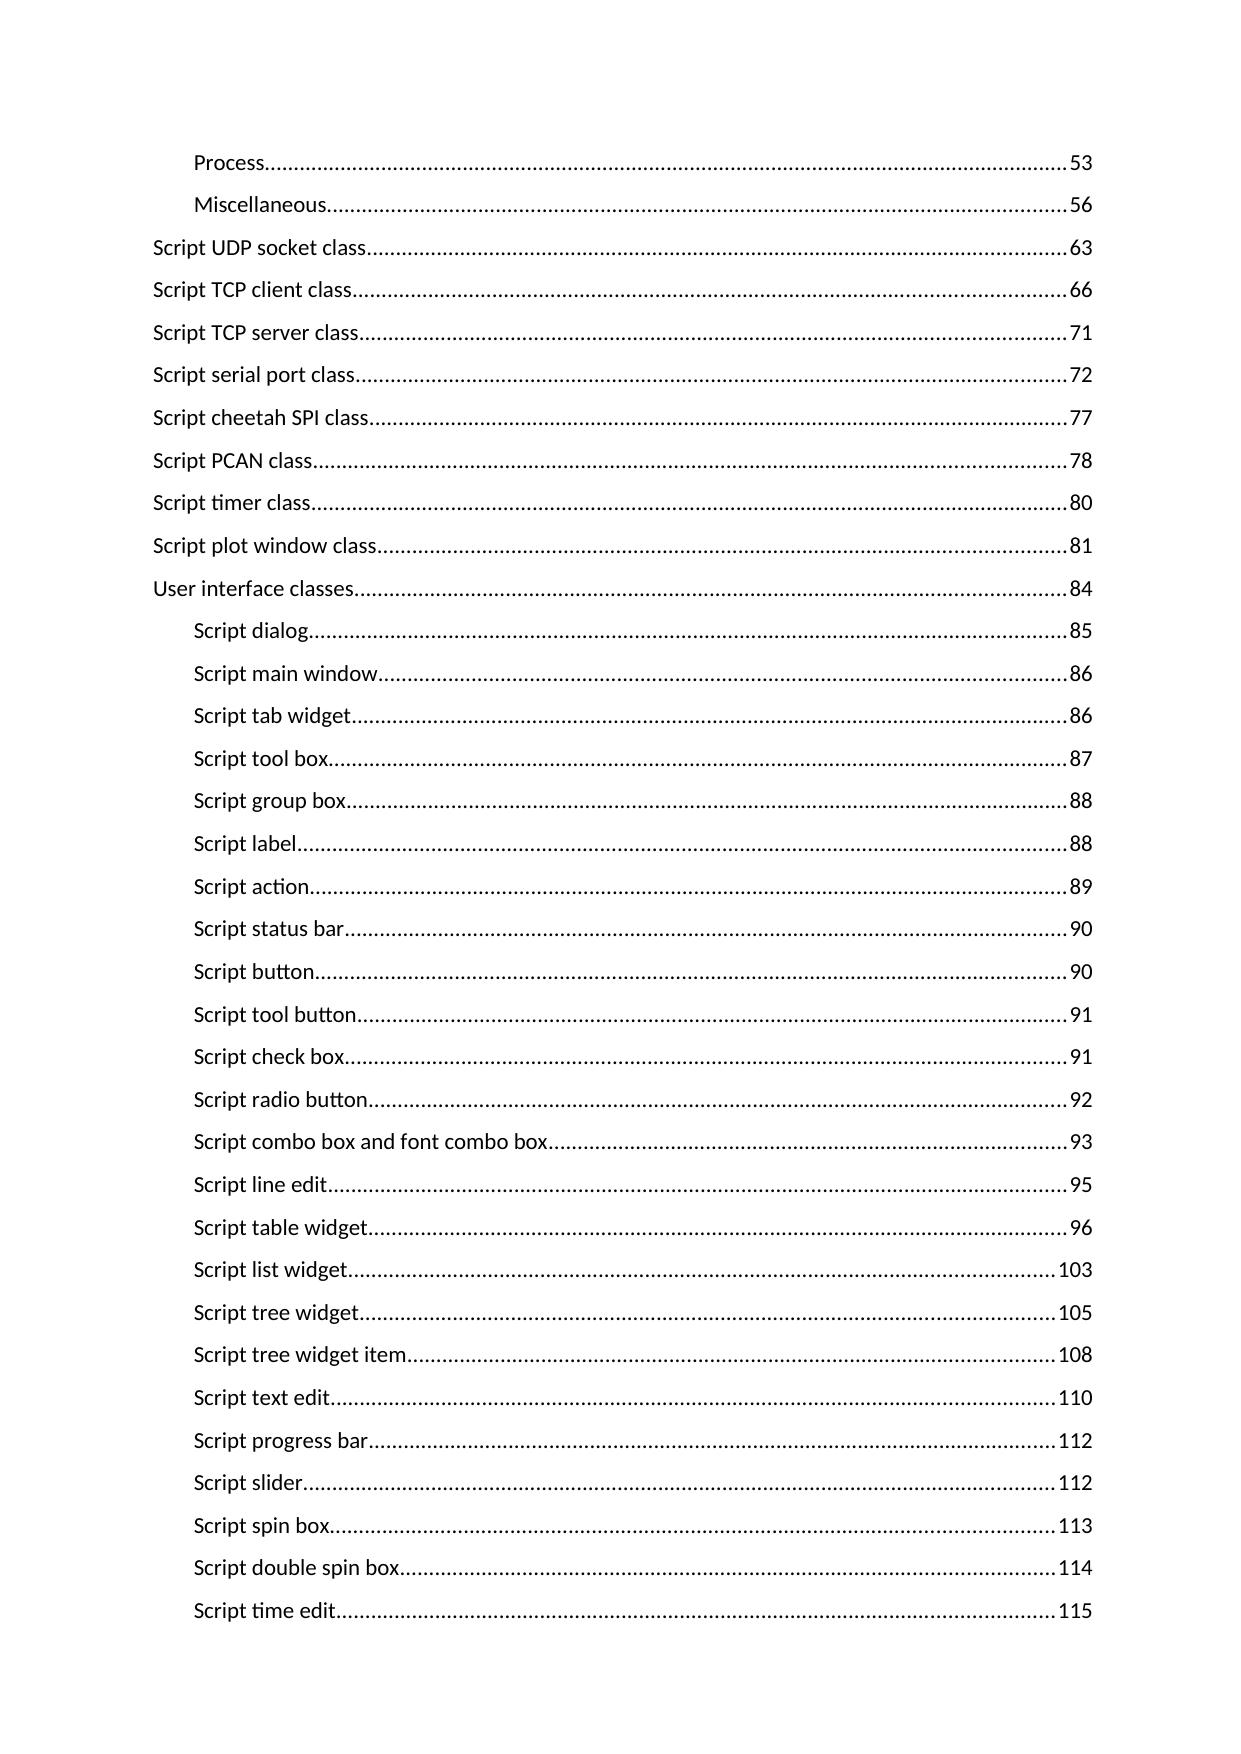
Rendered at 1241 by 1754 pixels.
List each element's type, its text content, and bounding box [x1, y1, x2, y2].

text Script cheetah SPI class 77 [153, 403, 1093, 431]
text Script check box 91 [193, 1042, 1093, 1070]
text Script PCAN class 78 [153, 446, 1093, 474]
text Script UDP socket class 63 [153, 233, 1093, 261]
text Script TCP client class 66 [153, 275, 1093, 303]
text User interface classes 84 [153, 574, 1093, 602]
text Script tab widget 86 [193, 701, 1093, 729]
text Script slider 112 [193, 1468, 1093, 1496]
text Script spin box 113 [193, 1511, 1093, 1539]
text Script button 90 [193, 957, 1093, 985]
text Script table widget 96 [193, 1213, 1093, 1241]
text Script combo box and font combo box 93 [193, 1127, 1093, 1156]
text Miscellaneous 56 [193, 190, 1093, 218]
text Script list widget 103 [193, 1255, 1093, 1283]
text Script group box 88 [193, 787, 1093, 815]
text Script tree widget item 108 [193, 1341, 1093, 1368]
text Script timer class 80 [153, 488, 1093, 516]
text Script TCP server class 71 [153, 318, 1093, 346]
text Script line edit 95 [193, 1170, 1093, 1198]
text Script label 88 [193, 829, 1093, 857]
text Script double spin box 114 [193, 1553, 1093, 1582]
text Script time edit 115 [193, 1596, 1093, 1624]
text Script tool button 91 [193, 1000, 1093, 1028]
text Script progress bar 112 [193, 1426, 1093, 1454]
text Script tool box 87 [193, 744, 1093, 772]
text Script dialog 85 [193, 616, 1093, 644]
text Script tree widget 105 [193, 1298, 1093, 1326]
text Script status bar 90 [193, 914, 1093, 942]
text Script serial port class 72 [153, 361, 1093, 389]
text Script main window 86 [193, 659, 1093, 687]
text Script plot window class 81 [153, 531, 1093, 559]
text Script text edit 110 [193, 1383, 1093, 1411]
text Script action 89 [193, 872, 1093, 900]
text Process 53 [193, 148, 1093, 176]
text Script radio button 92 [193, 1085, 1093, 1113]
